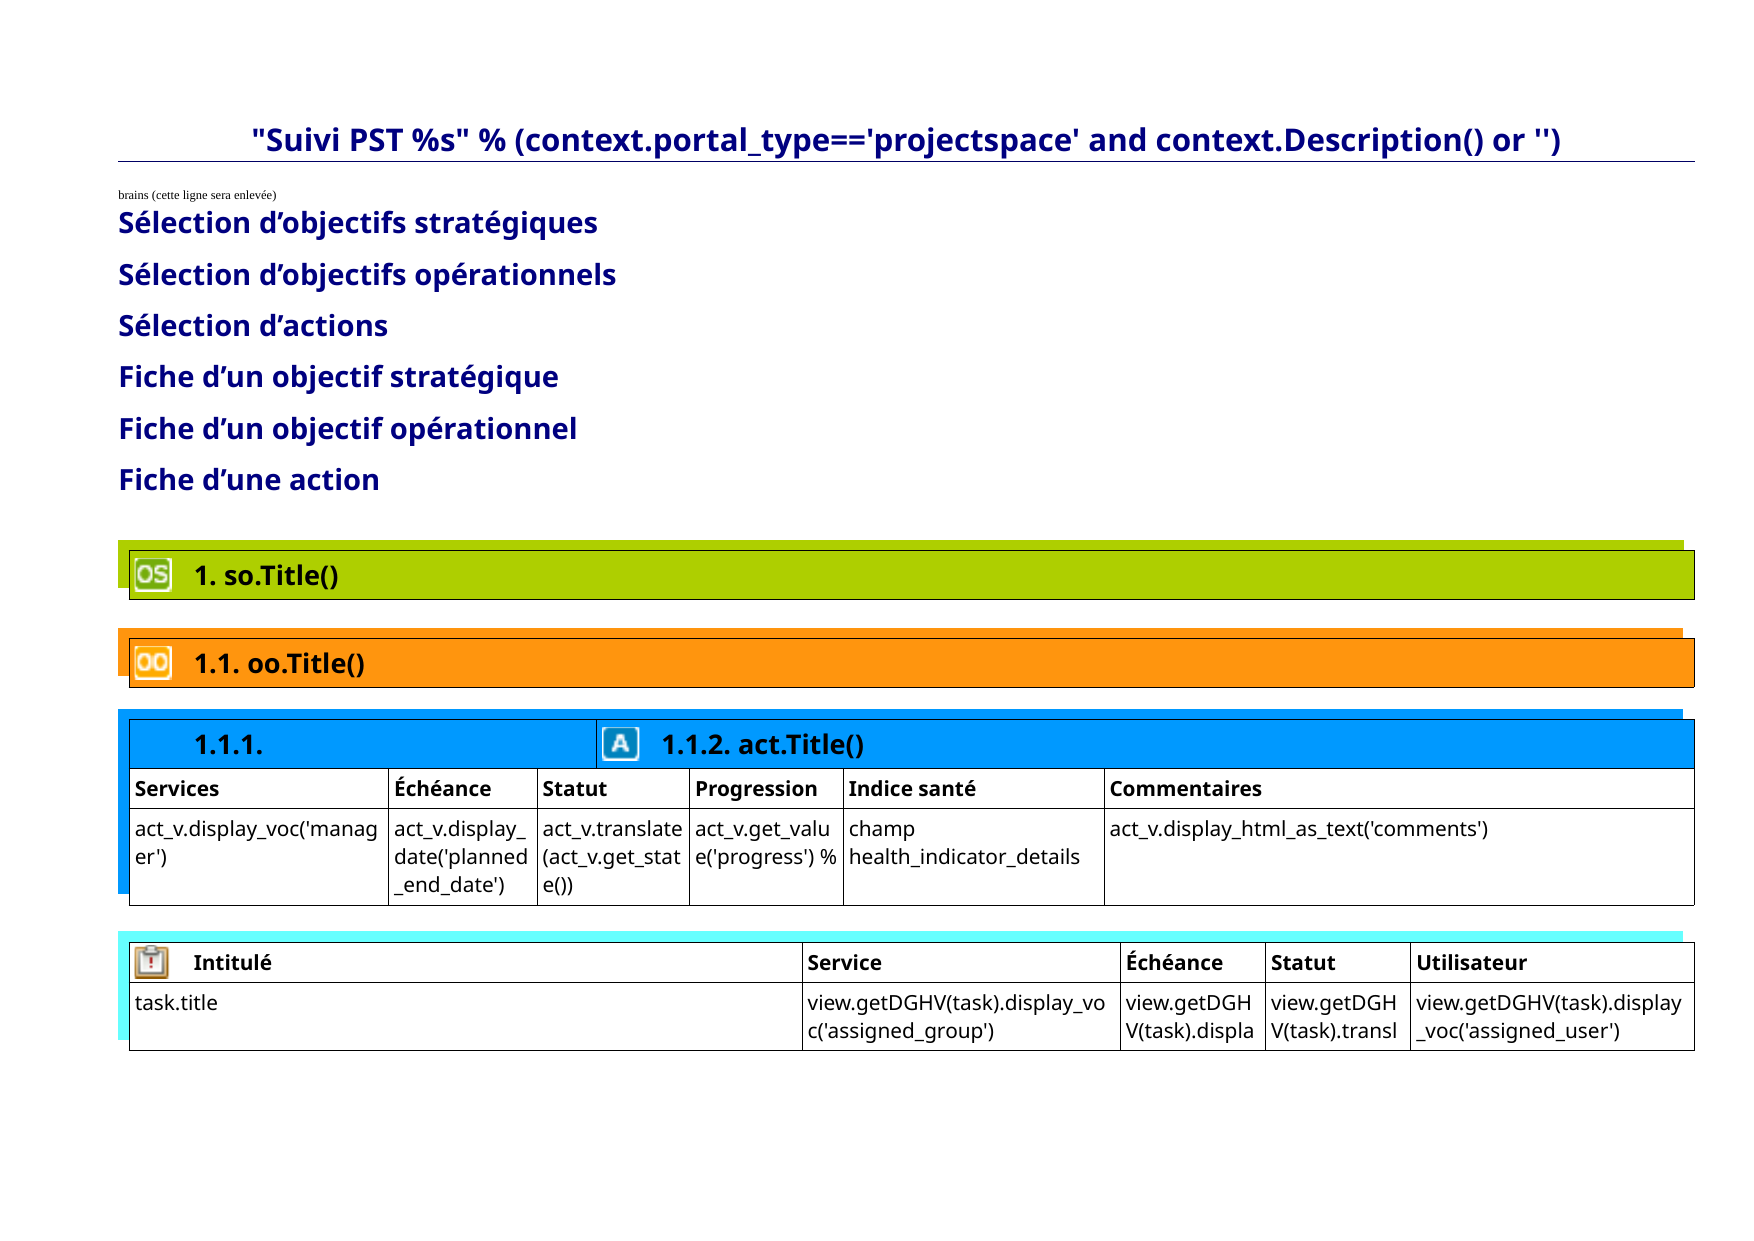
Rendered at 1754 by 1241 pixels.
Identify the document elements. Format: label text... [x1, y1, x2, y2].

table_cell view.getDGHV(task).display_voc('assigned_user') [1411, 983, 1694, 1050]
table_header oo.Title() [130, 639, 1694, 687]
text Fiche d’un objectif stratégique [118, 357, 1695, 396]
table_header so.Title() [130, 551, 1694, 599]
table_cell Services [130, 769, 388, 808]
table_cell act_v.display_date('planned_end_date') [389, 809, 537, 905]
table_cell Indice santé [844, 769, 1104, 808]
table_header Statut [1266, 943, 1410, 982]
table_cell act_v.display_html_as_text('comments') [1105, 809, 1694, 905]
table_header Service [803, 943, 1120, 982]
text "Suivi PST %s" % (context.portal_type=='projectspace' and context.Description() or '') [118, 118, 1695, 161]
picture [602, 727, 640, 761]
table_cell Échéance [389, 769, 537, 808]
table_cell task.title [130, 983, 802, 1050]
text Sélection d’actions [118, 305, 1695, 345]
table_cell act_v.display_voc('manager') [130, 809, 388, 905]
picture [134, 558, 172, 592]
table_cell act_v.get_value('progress') % [690, 809, 843, 905]
table_header Échéance [1121, 943, 1265, 982]
table_cell view.getDGHV(task).transl [1266, 983, 1410, 1050]
text Sélection d’objectifs stratégiques [118, 202, 1695, 242]
text Fiche d’une action [118, 459, 1695, 499]
table_header [130, 720, 596, 768]
table_header act.Title() [597, 720, 1694, 768]
table_cell champ health_indicator_details [844, 809, 1104, 905]
table_header Intitulé [130, 943, 802, 982]
table_cell act_v.translate(act_v.get_state()) [538, 809, 689, 905]
table_header Utilisateur [1411, 943, 1694, 982]
table_cell Statut [538, 769, 689, 808]
table_cell view.getDGHV(task).displa [1121, 983, 1265, 1050]
table_cell Commentaires [1105, 769, 1694, 808]
text brains (cette ligne sera enlevée) [118, 188, 1695, 202]
picture [134, 945, 172, 979]
text Sélection d’objectifs opérationnels [118, 254, 1695, 293]
text Fiche d’un objectif opérationnel [118, 408, 1695, 448]
picture [134, 646, 172, 680]
table_cell Progression [690, 769, 843, 808]
table_cell view.getDGHV(task).display_voc('assigned_group') [803, 983, 1120, 1050]
